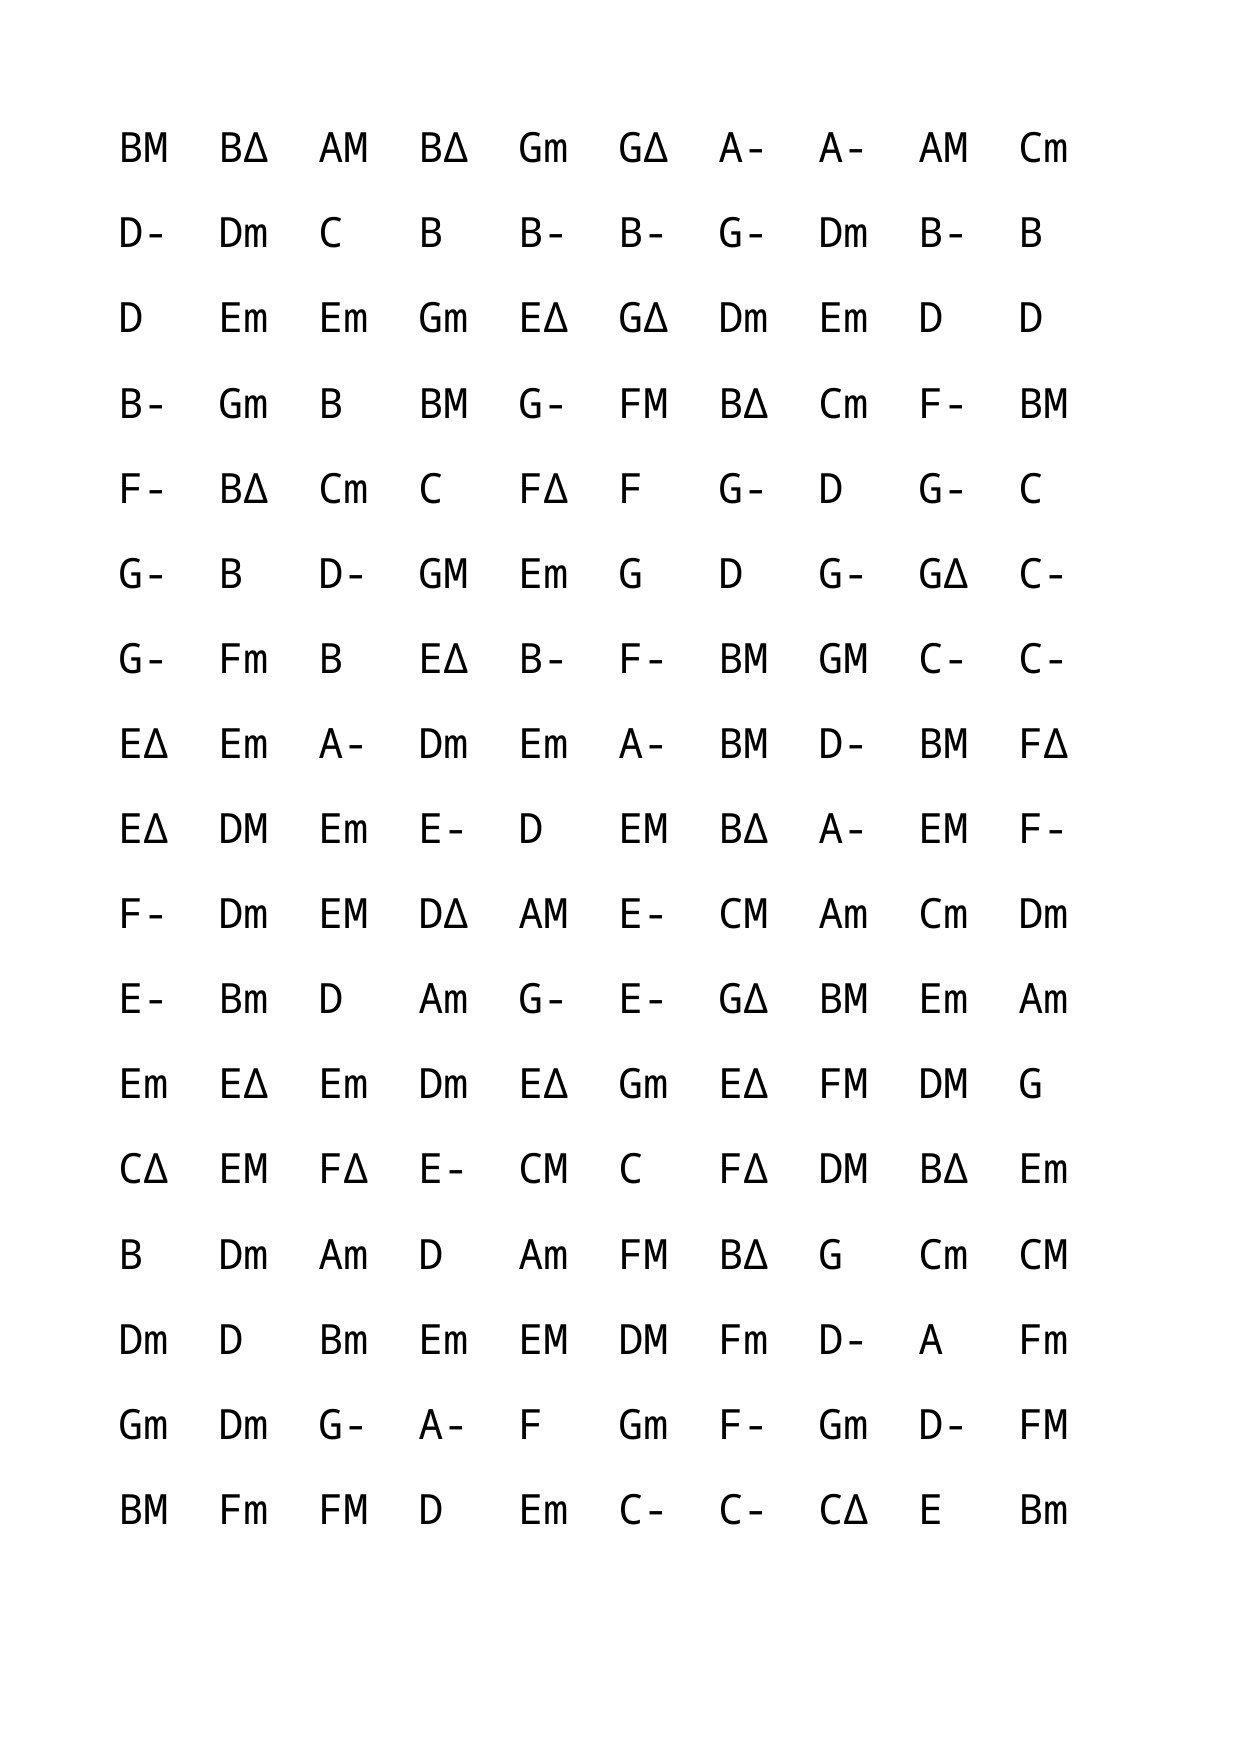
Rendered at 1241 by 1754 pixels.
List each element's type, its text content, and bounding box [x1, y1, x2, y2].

text BM BΔ AM BΔ Gm GΔ A- A- AM Cm D- Dm C B B- B- G- Dm B- B D Em Em Gm EΔ GΔ Dm Em D D B- Gm B BM G- FM BΔ Cm F- BM F- BΔ Cm C FΔ F G- D G- C G- B D- GM Em G D G- GΔ C- G- Fm B EΔ B- F- BM GM C- C- EΔ Em A- Dm Em A- BM D- BM FΔ EΔ DM Em E- D EM BΔ A- EM F- F- Dm EM DΔ AM E- CM Am Cm Dm E- Bm D Am G- E- GΔ BM Em Am Em EΔ Em Dm EΔ Gm EΔ FM DM G CΔ EM FΔ E- CM C FΔ DM BΔ Em B Dm Am D Am FM BΔ G Cm CM Dm D Bm Em EM DM Fm D- A Fm Gm Dm G- A- F Gm F- Gm D- FM BM Fm FM D Em C- C- CΔ E Bm [118, 118, 1122, 1537]
